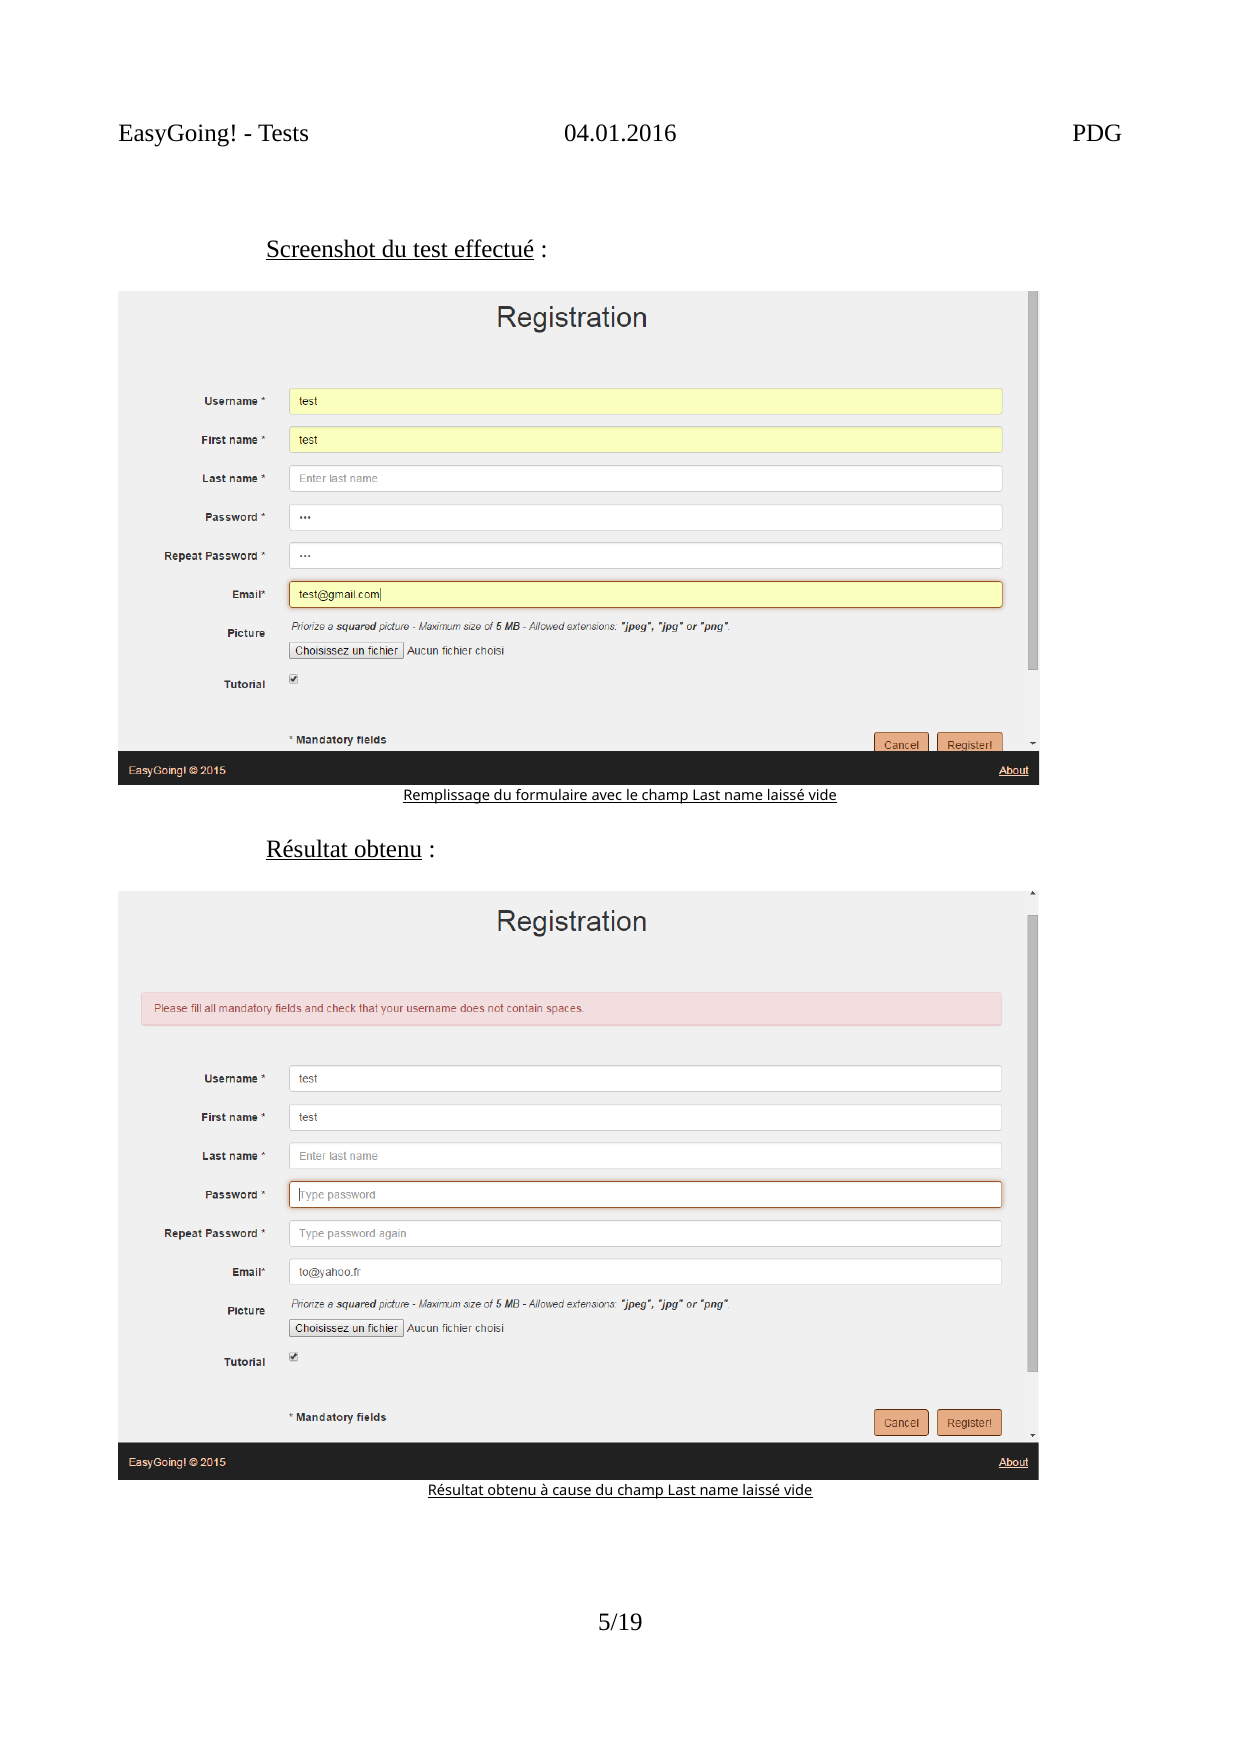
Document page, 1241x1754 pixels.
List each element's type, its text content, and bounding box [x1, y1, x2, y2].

list Remplissage du formulaire avec le champ Last name laissé vide [118, 785, 1122, 805]
list Screenshot du test effectué : [118, 234, 1122, 263]
list Résultat obtenu : [118, 834, 1122, 862]
picture [118, 291, 1040, 785]
list Résultat obtenu à cause du champ Last name laissé vide [118, 1479, 1122, 1499]
picture [118, 891, 1039, 1480]
